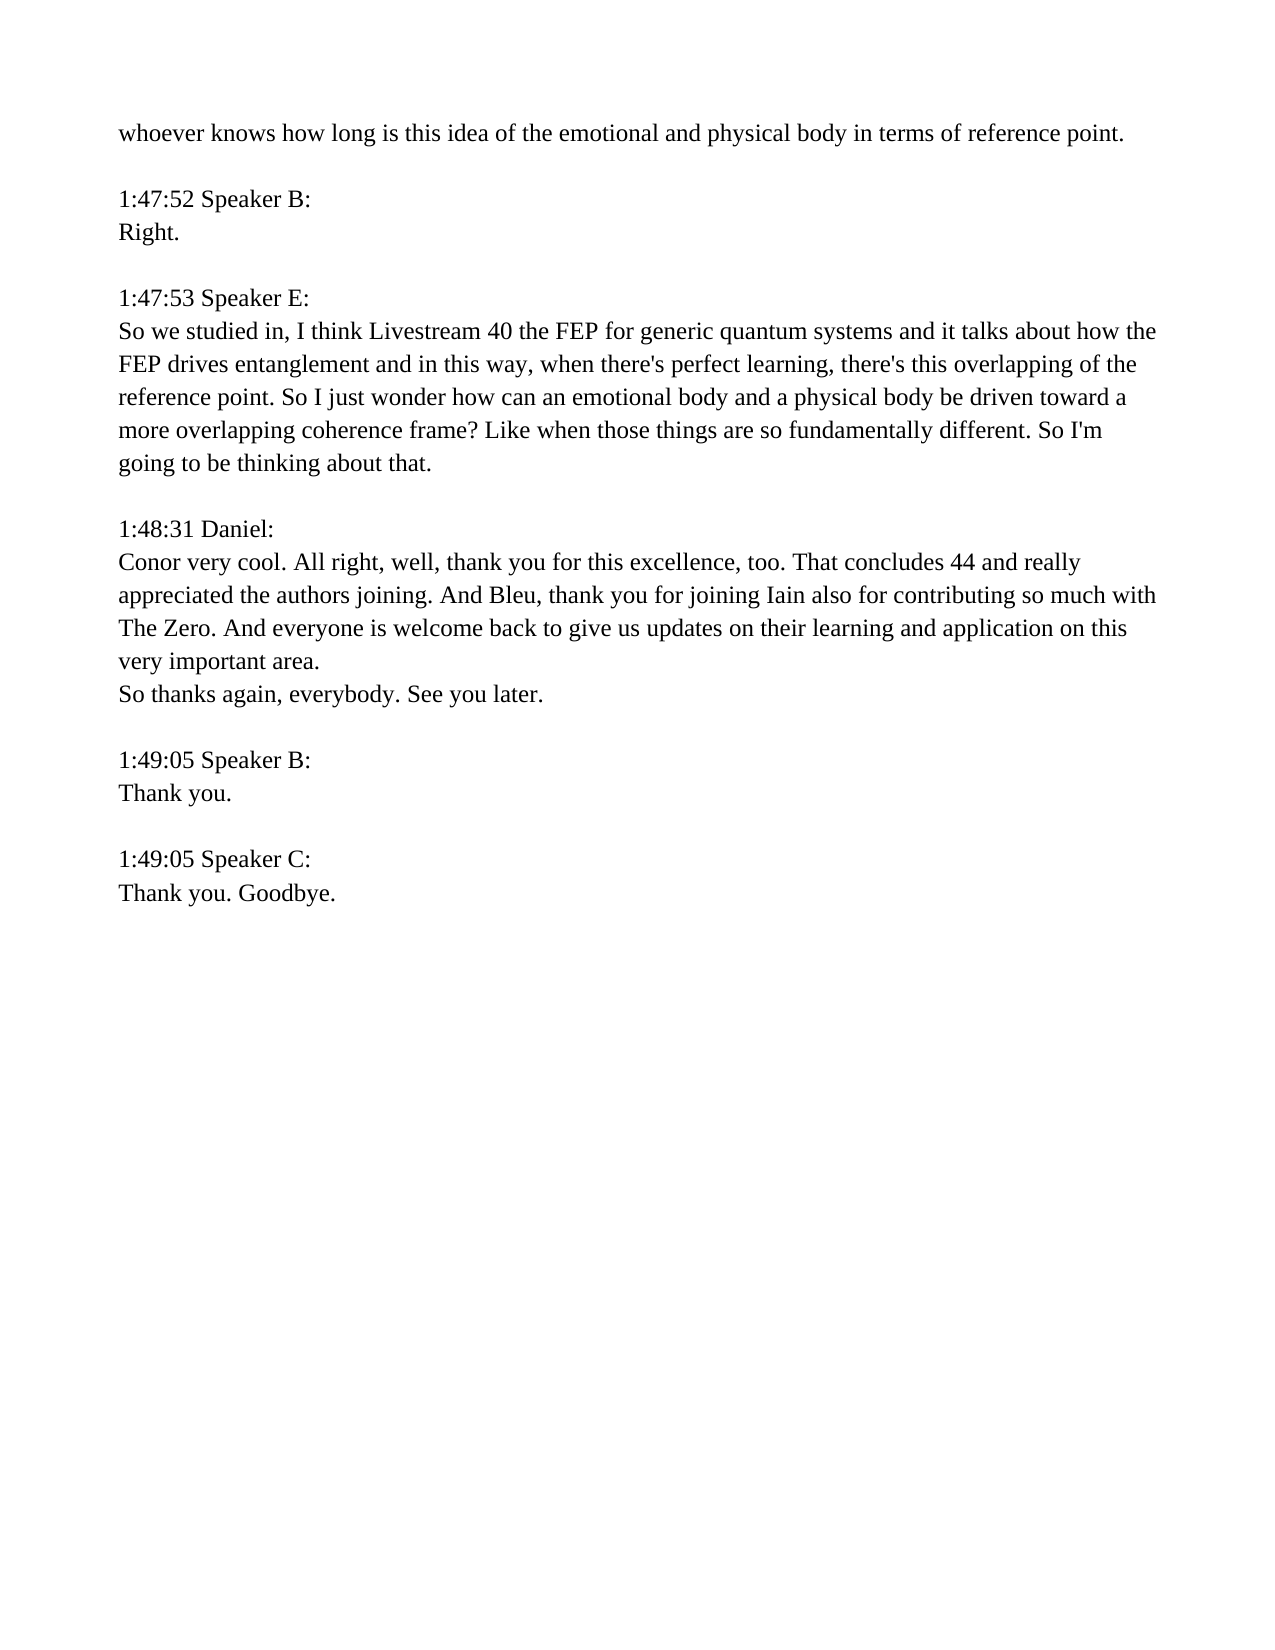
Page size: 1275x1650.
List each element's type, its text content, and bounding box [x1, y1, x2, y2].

text So we studied in, I think Livestream 40 the FEP for generic quantum systems and it talks about how the FEP drives entanglement and in this way, when there's perfect learning, there's this overlapping of the reference point. So I just wonder how can an emotional body and a physical body be driven toward a more overlapping coherence frame? Like when those things are so fundamentally different. So I'm going to be thinking about that. [118, 316, 1157, 477]
text Conor very cool. All right, well, thank you for this excellence, too. That concludes 44 and really appreciated the authors joining. And Bleu, thank you for joining Iain also for contributing so much with The Zero. And everyone is welcome back to give us updates on their learning and application on this very important area. [118, 547, 1157, 675]
text 1:49:05 Speaker B: [118, 746, 1157, 774]
text Thank you. Goodbye. [118, 878, 1157, 906]
text 1:47:52 Speaker B: [118, 184, 1157, 213]
text Right. [118, 217, 1157, 246]
text 1:49:05 Speaker C: [118, 844, 1157, 873]
text 1:48:31 Daniel: [118, 514, 1157, 543]
text So thanks again, everybody. See you later. [118, 679, 1157, 708]
text Thank you. [118, 778, 1157, 807]
text whoever knows how long is this idea of the emotional and physical body in terms of reference point. [118, 118, 1157, 147]
text 1:47:53 Speaker E: [118, 283, 1157, 312]
